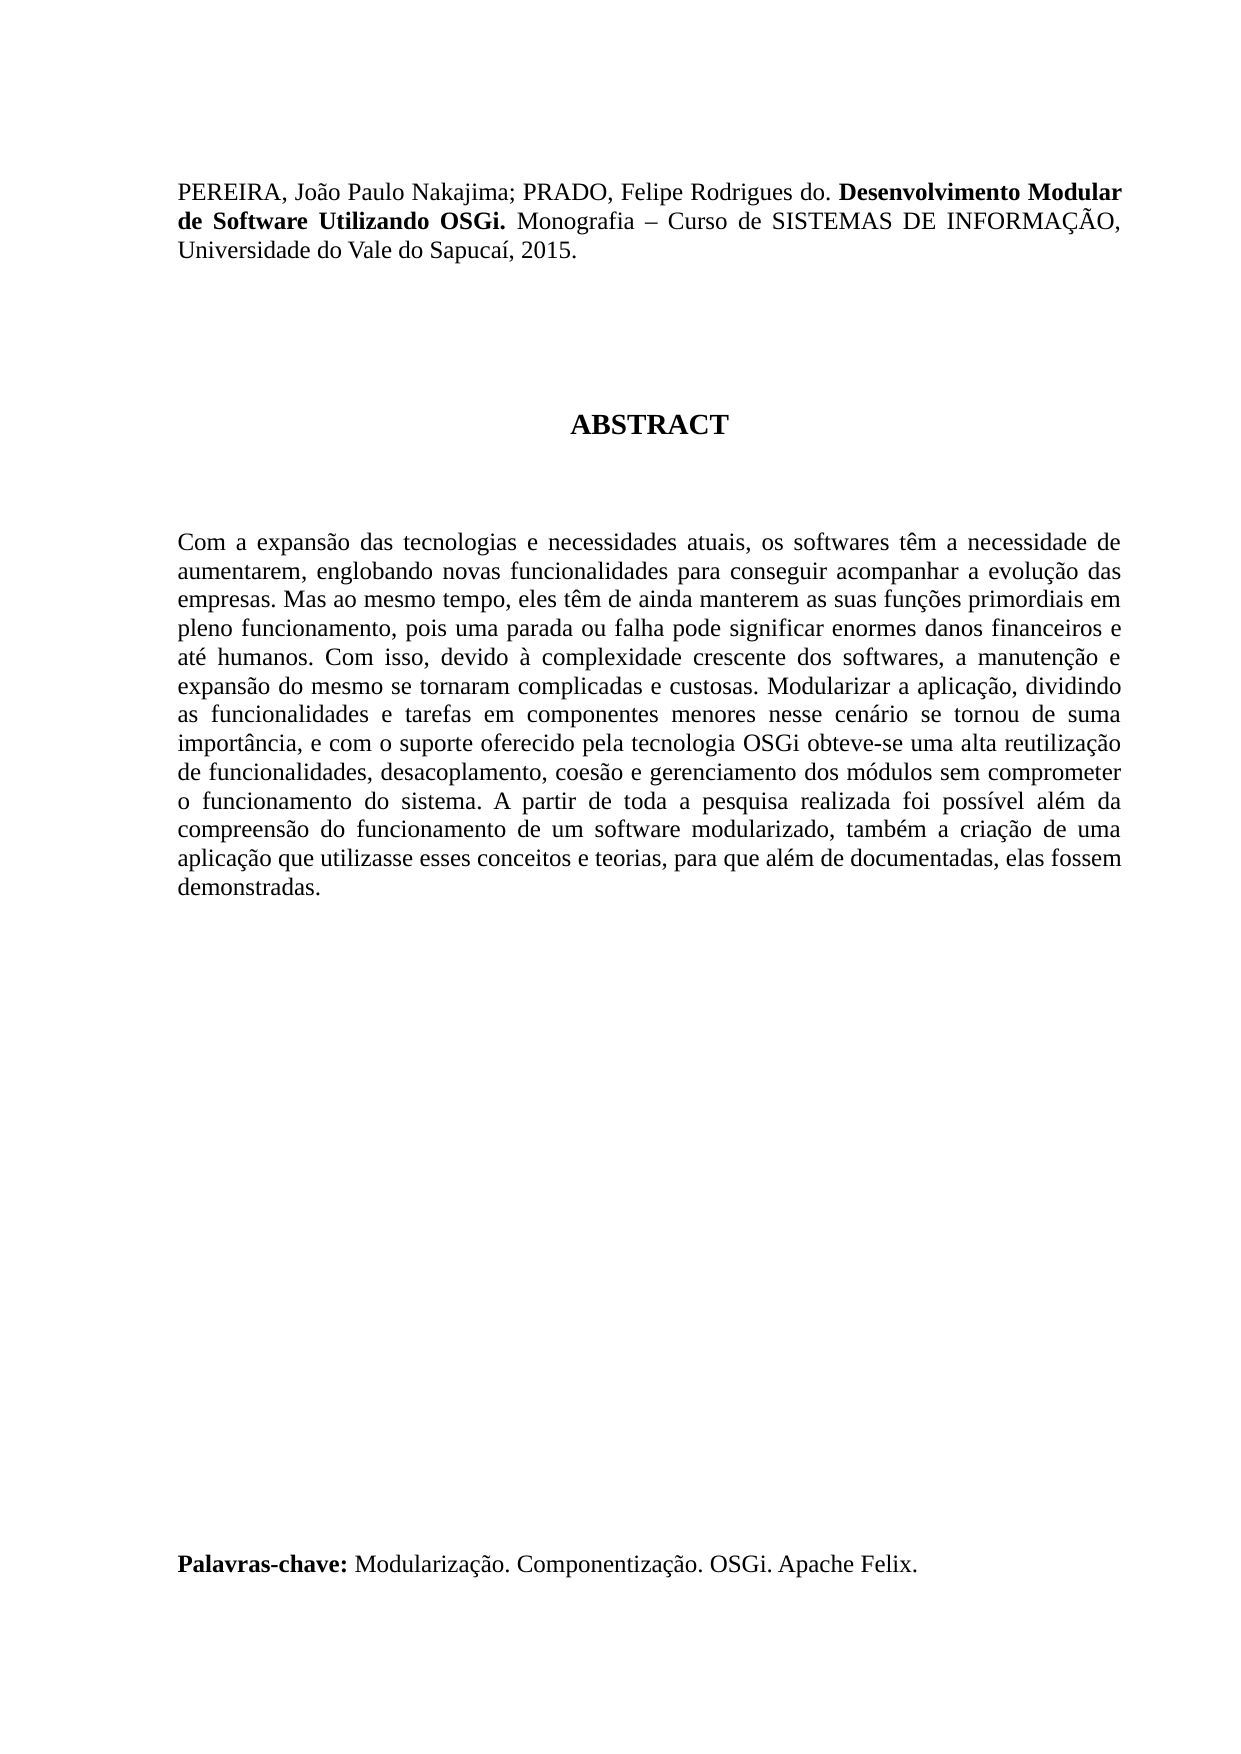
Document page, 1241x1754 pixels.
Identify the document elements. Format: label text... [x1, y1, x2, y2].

text ABSTRACT [177, 407, 1122, 441]
text PEREIRA, João Paulo Nakajima; PRADO, Felipe Rodrigues do. Desenvolvimento Modular de Software Utilizando OSGi. Monografia – Curso de SISTEMAS DE INFORMAÇÃO, Universidade do Vale do Sapucaí, 2015. [177, 177, 1122, 263]
text Palavras-chave: Modularização. Componentização. OSGi. Apache Felix. [177, 1549, 1122, 1578]
text Com a expansão das tecnologias e necessidades atuais, os softwares têm a necessidade de aumentarem, englobando novas funcionalidades para conseguir acompanhar a evolução das empresas. Mas ao mesmo tempo, eles têm de ainda manterem as suas funções primordiais em pleno funcionamento, pois uma parada ou falha pode significar enormes danos financeiros e até humanos. Com isso, devido à complexidade crescente dos softwares, a manutenção e expansão do mesmo se tornaram complicadas e custosas. Modularizar a aplicação, dividindo as funcionalidades e tarefas em componentes menores nesse cenário se tornou de suma importância, e com o suporte oferecido pela tecnologia OSGi obteve-se uma alta reutilização de funcionalidades, desacoplamento, coesão e gerenciamento dos módulos sem comprometer o funcionamento do sistema. A partir de toda a pesquisa realizada foi possível além da compreensão do funcionamento de um software modularizado, também a criação de uma aplicação que utilizasse esses conceitos e teorias, para que além de documentadas, elas fossem demonstradas. [177, 527, 1122, 901]
